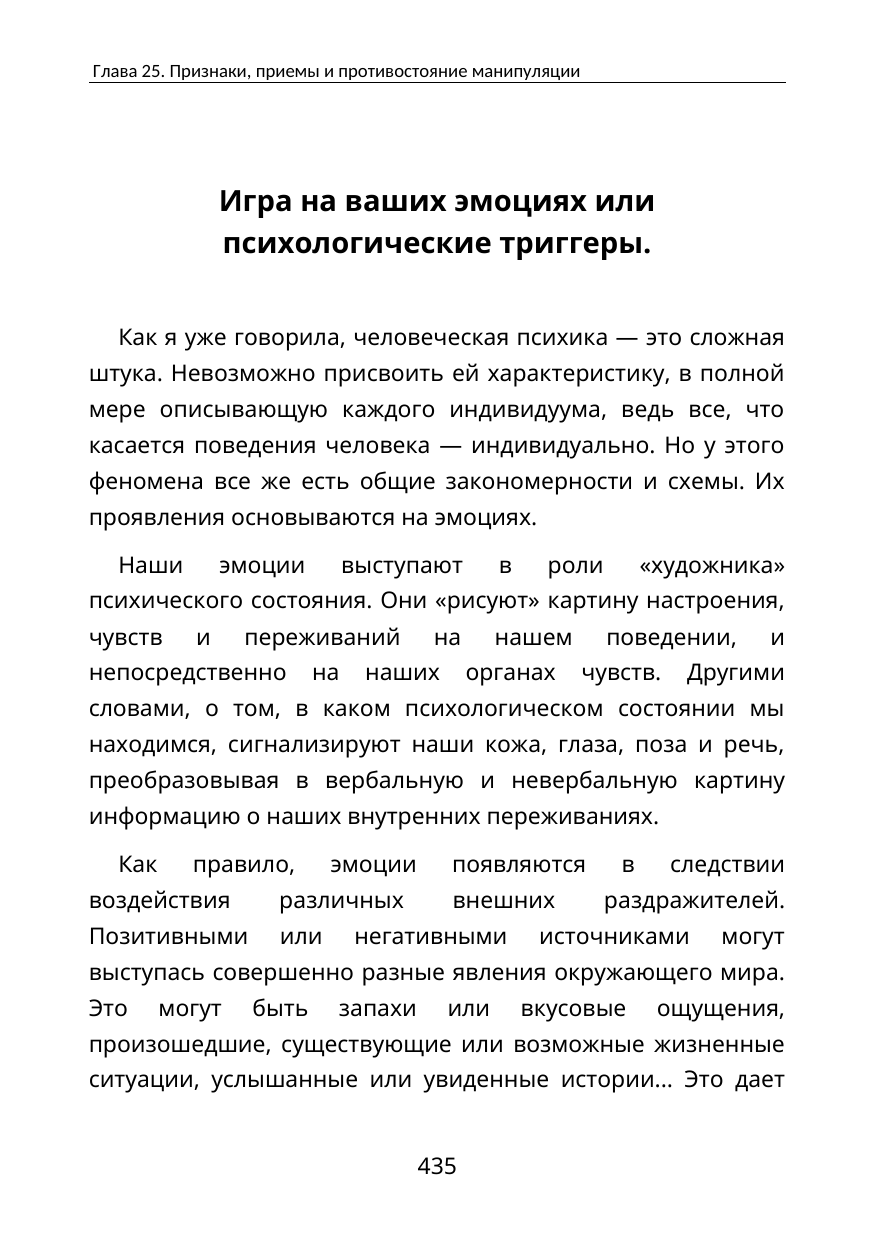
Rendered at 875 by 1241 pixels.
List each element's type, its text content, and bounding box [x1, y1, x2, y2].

text Как я уже говорила, человеческая психика — это сложная штука. Невозможно присвоить ей характеристику, в полной мере описывающую каждого индивидуума, ведь все, что касается поведения человека — индивидуально. Но у этого феномена все же есть общие закономерности и схемы. Их проявления основываются на эмоциях. [88, 321, 786, 532]
text Как правило, эмоции появляются в следствии воздействия различных внешних раздражителей. Позитивными или негативными источниками могут выступась совершенно разные явления окружающего мира. Это могут быть запахи или вкусовые ощущения, произошедшие, существующие или возможные жизненные ситуации, услышанные или увиденные истории... Это дает [88, 848, 786, 1095]
text Наши эмоции выступают в роли «художника» психического состояния. Они «рисуют» картину настроения, чувств и переживаний на нашем поведении, и непосредственно на наших органах чувств. Другими словами, о том, в каком психологическом состоянии мы находимся, сигнализируют наши кожа, глаза, поза и речь, преобразовывая в вербальную и невербальную картину информацию о наших внутренних переживаниях. [88, 548, 786, 831]
subtitle Игра на ваших эмоциях или психологические триггеры. [88, 177, 786, 262]
